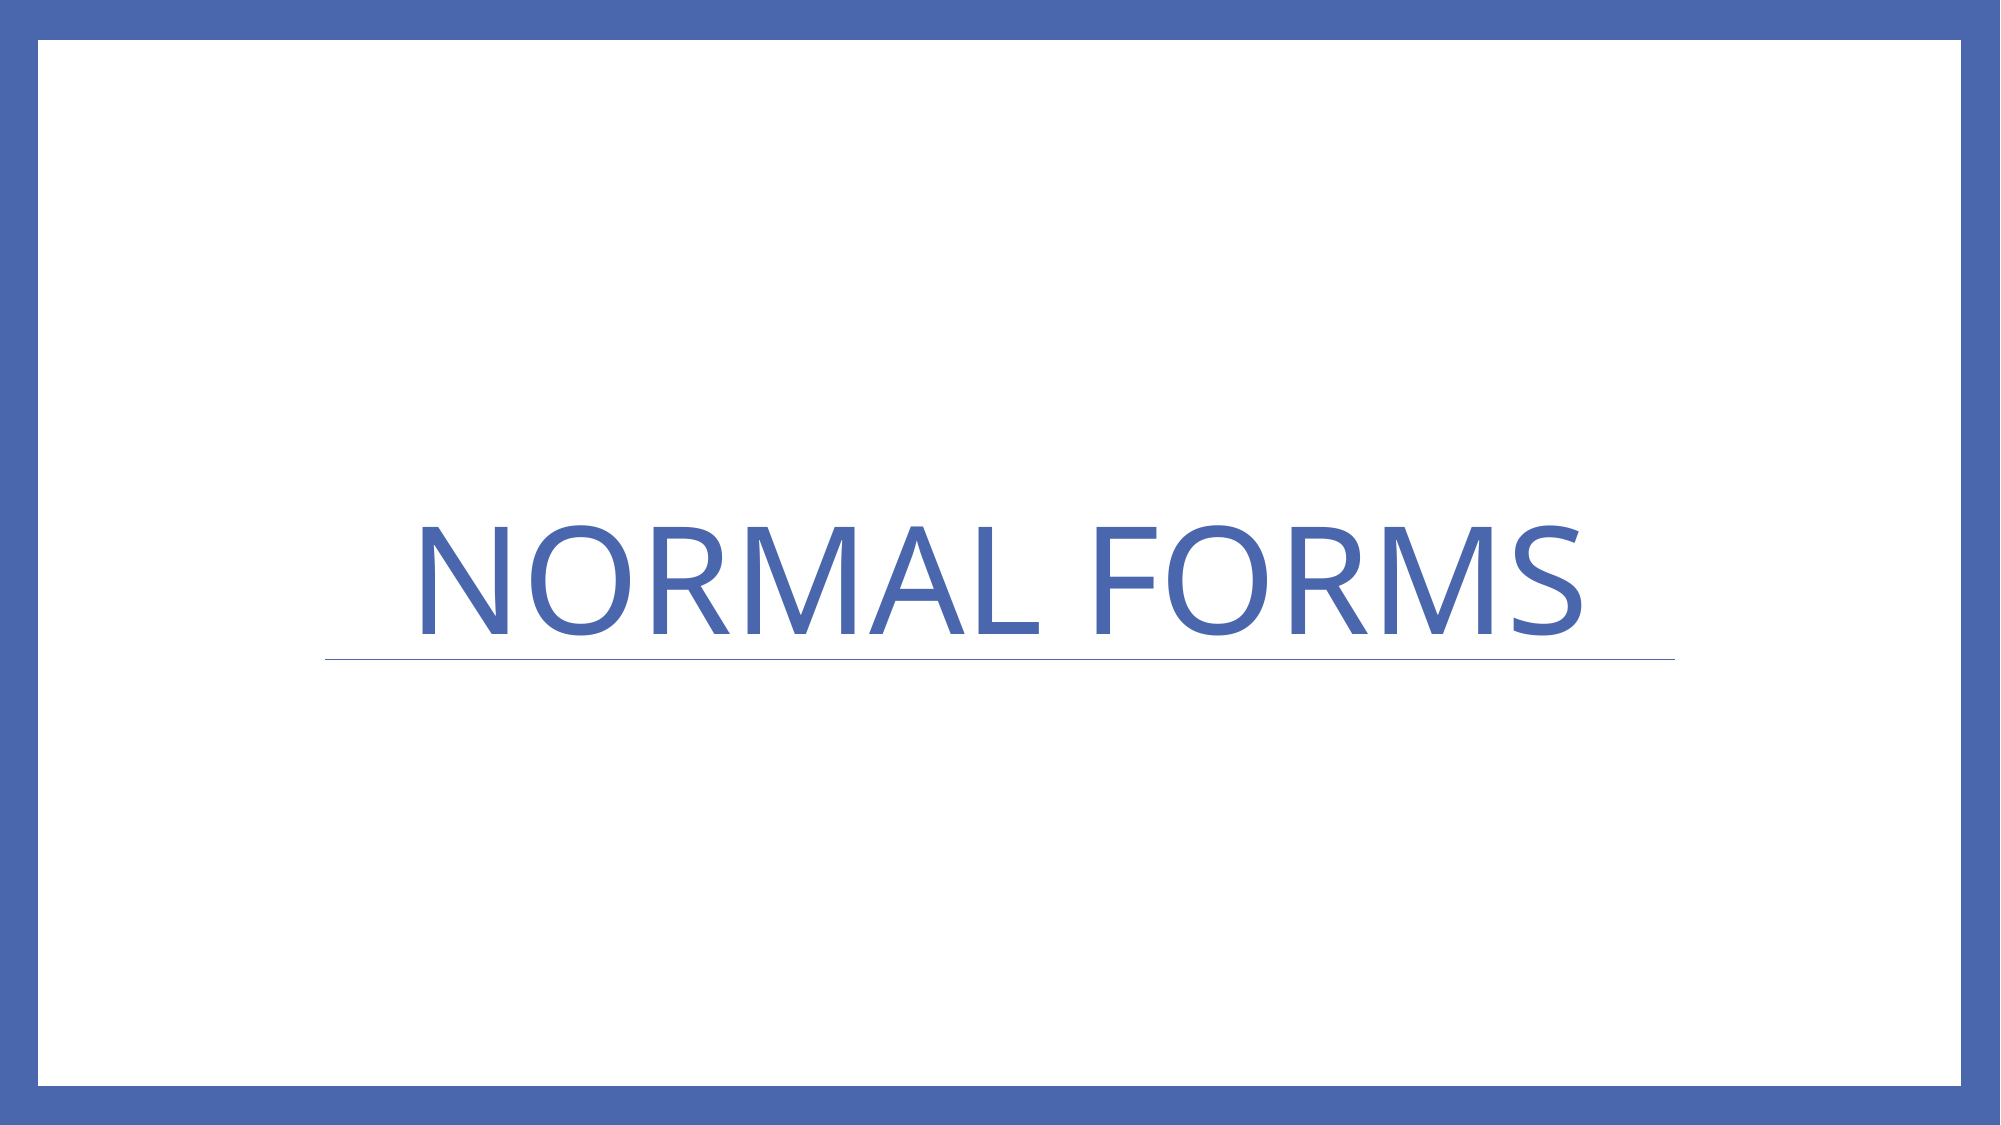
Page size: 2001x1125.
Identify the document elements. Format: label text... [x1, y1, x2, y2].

title Normal Forms [181, 192, 1817, 673]
